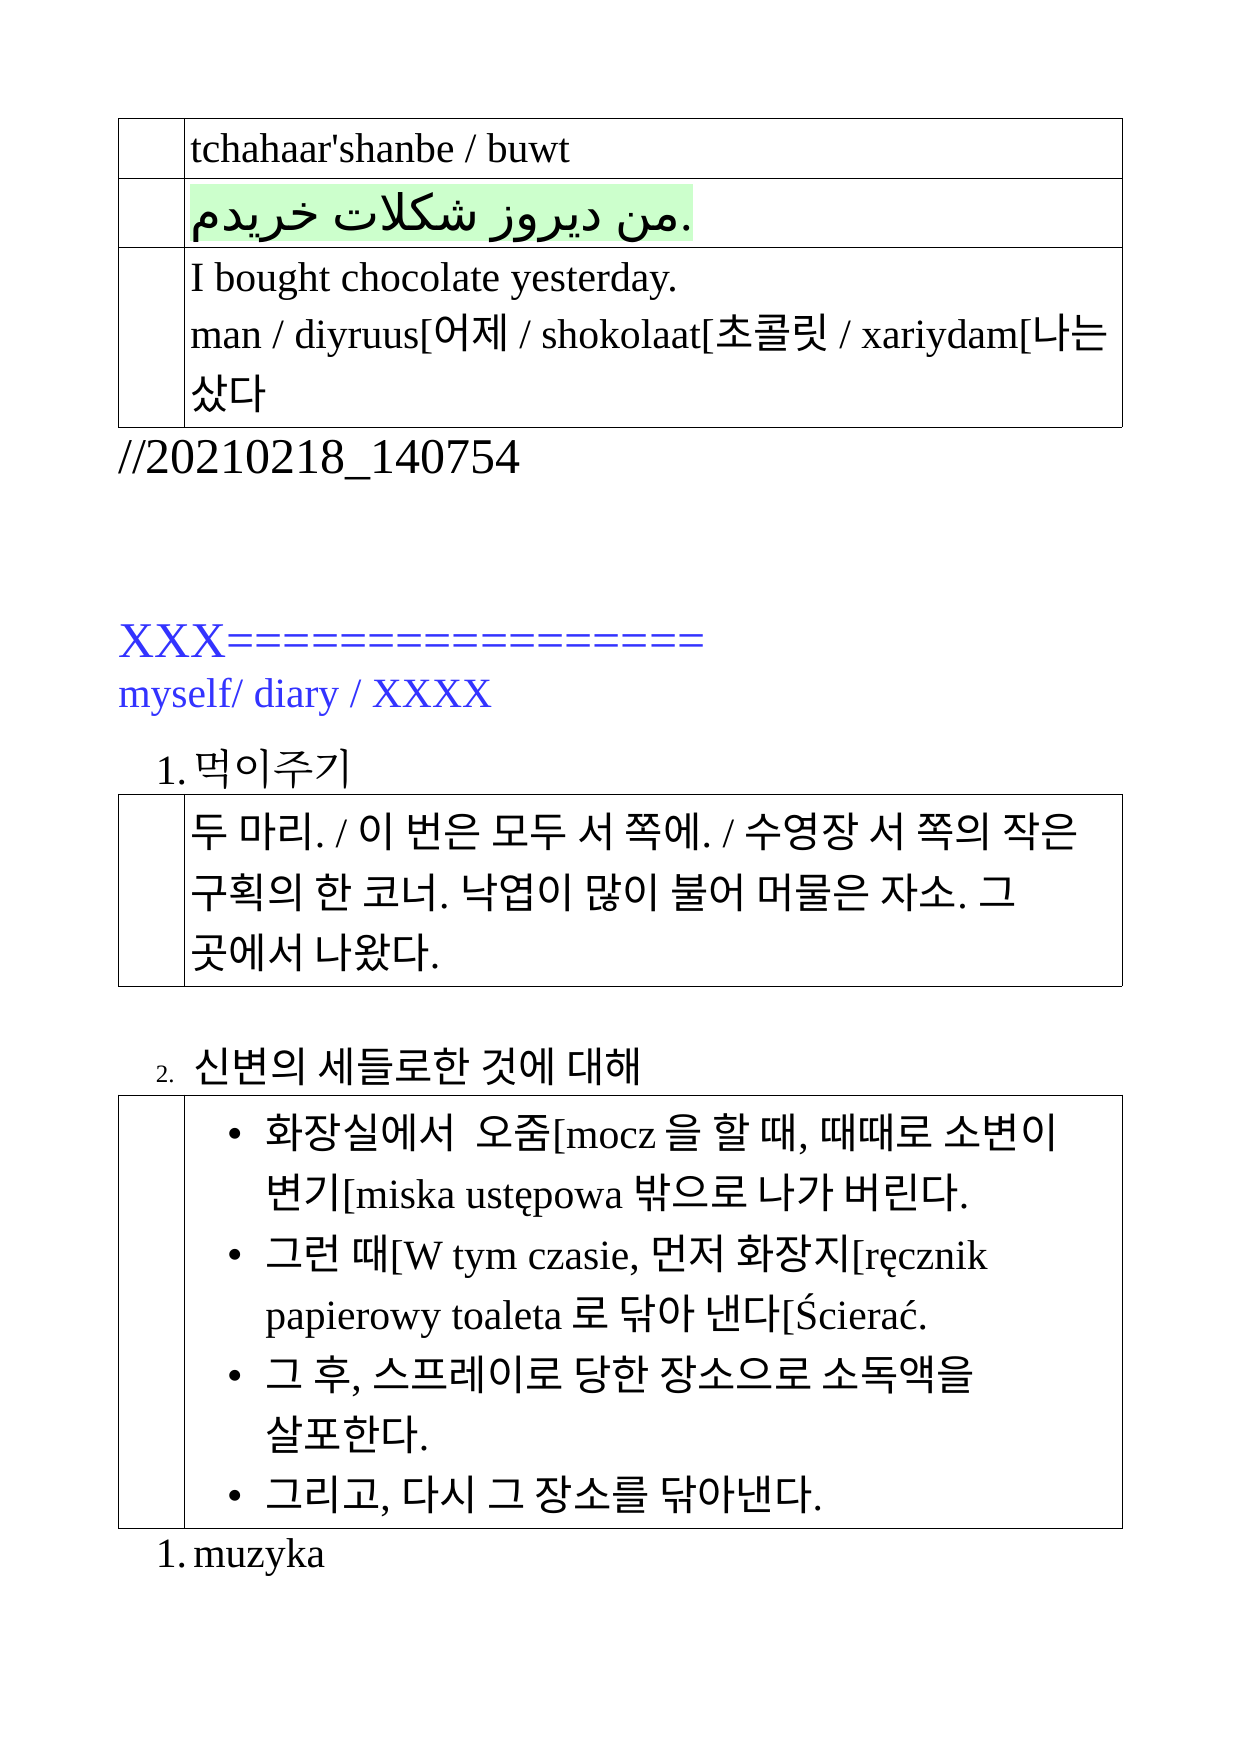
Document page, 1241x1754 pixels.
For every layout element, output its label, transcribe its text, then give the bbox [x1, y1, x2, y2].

table_cell [119, 119, 184, 178]
list 신변의 세들로한 것에 대해 [156, 1034, 1122, 1094]
table_cell I bought chocolate yesterday. man / diyruus[어제 / shokolaat[초콜릿 / xariydam[나는 샀다 [185, 248, 1122, 427]
table_cell tchahaar'shanbe / buwt [185, 119, 1122, 178]
table_header [119, 1096, 184, 1528]
table_header [119, 795, 184, 986]
list muzyka [156, 1529, 1122, 1576]
text XXX================= [118, 611, 1122, 668]
list 먹이주기 [156, 746, 1122, 794]
table_cell [119, 179, 184, 247]
text //20210218_140754 [118, 428, 1122, 484]
table_cell من دیروز شکلات خریدم. [185, 179, 1122, 247]
text myself/ diary / XXXX [118, 668, 1122, 716]
table_cell [119, 248, 184, 427]
table_header 두 마리. / 이 번은 모두 서 쪽에. / 수영장 서 쪽의 작은 구획의 한 코너. 낙엽이 많이 불어 머물은 자소. 그 곳에서 나왔다. [185, 795, 1122, 986]
table_header 화장실에서 오줌[mocz을 할 때, 때때로 소변이 변기[miska ustępowa 밖으로 나가 버린다. 그런 때[W tym czasie, 먼저 화장지[ręcznik papierowy toaleta로 닦아 낸다[Ścierać. 그 후, 스프레이로 당한 장소으로 소독액을 살포한다. 그리고, 다시 그 장소를 닦아낸다. [185, 1096, 1122, 1528]
